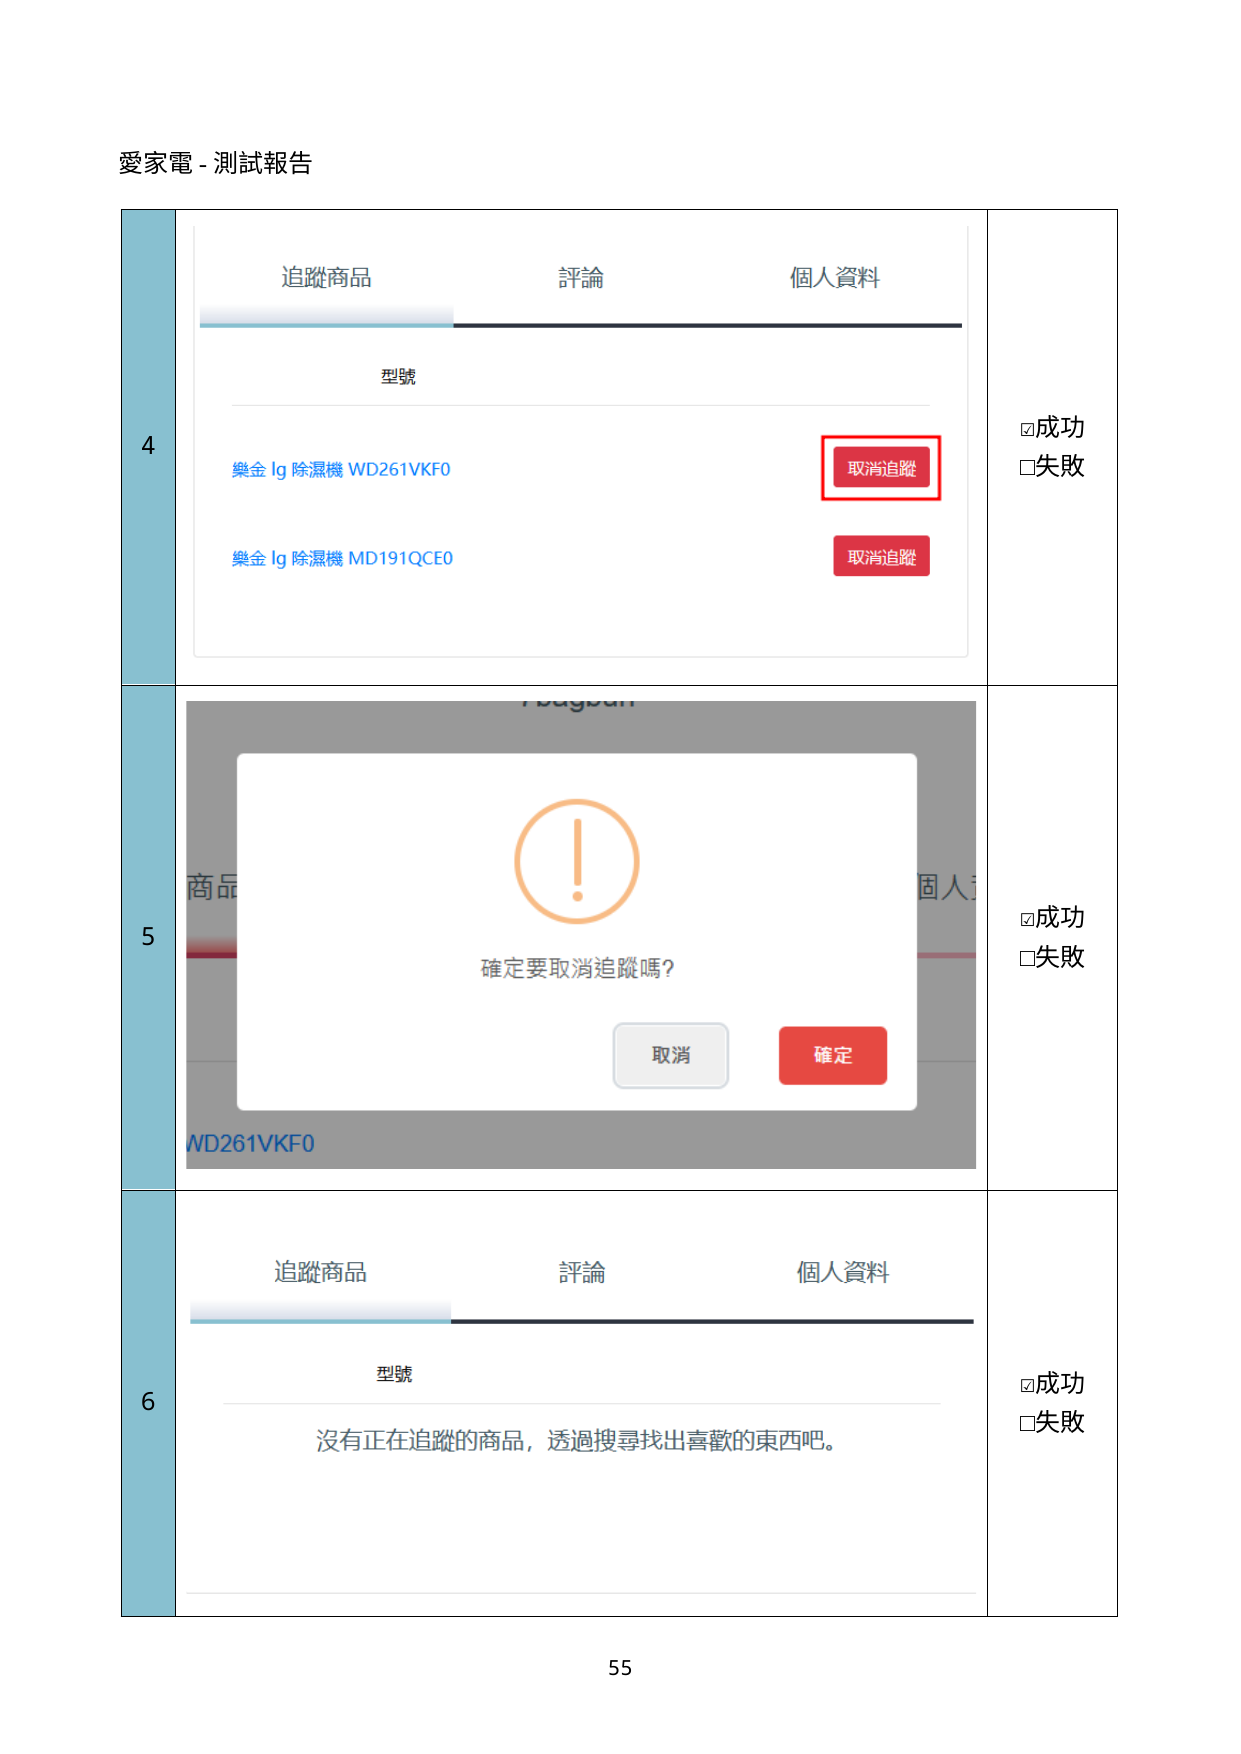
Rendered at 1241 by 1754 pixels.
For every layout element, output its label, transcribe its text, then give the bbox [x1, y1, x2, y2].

table_cell [176, 1191, 987, 1616]
picture [186, 226, 977, 664]
table_cell [176, 210, 987, 684]
table_cell ☑成功 □失敗 [988, 210, 1117, 684]
table_cell 6 [122, 1191, 175, 1616]
picture [186, 701, 977, 1169]
table_cell ☑成功 □失敗 [988, 1191, 1117, 1616]
picture [186, 1206, 977, 1596]
table_cell 4 [122, 210, 175, 684]
table_cell ☑成功 □失敗 [988, 686, 1117, 1189]
table_cell 5 [122, 686, 175, 1189]
table_cell [176, 686, 987, 1189]
